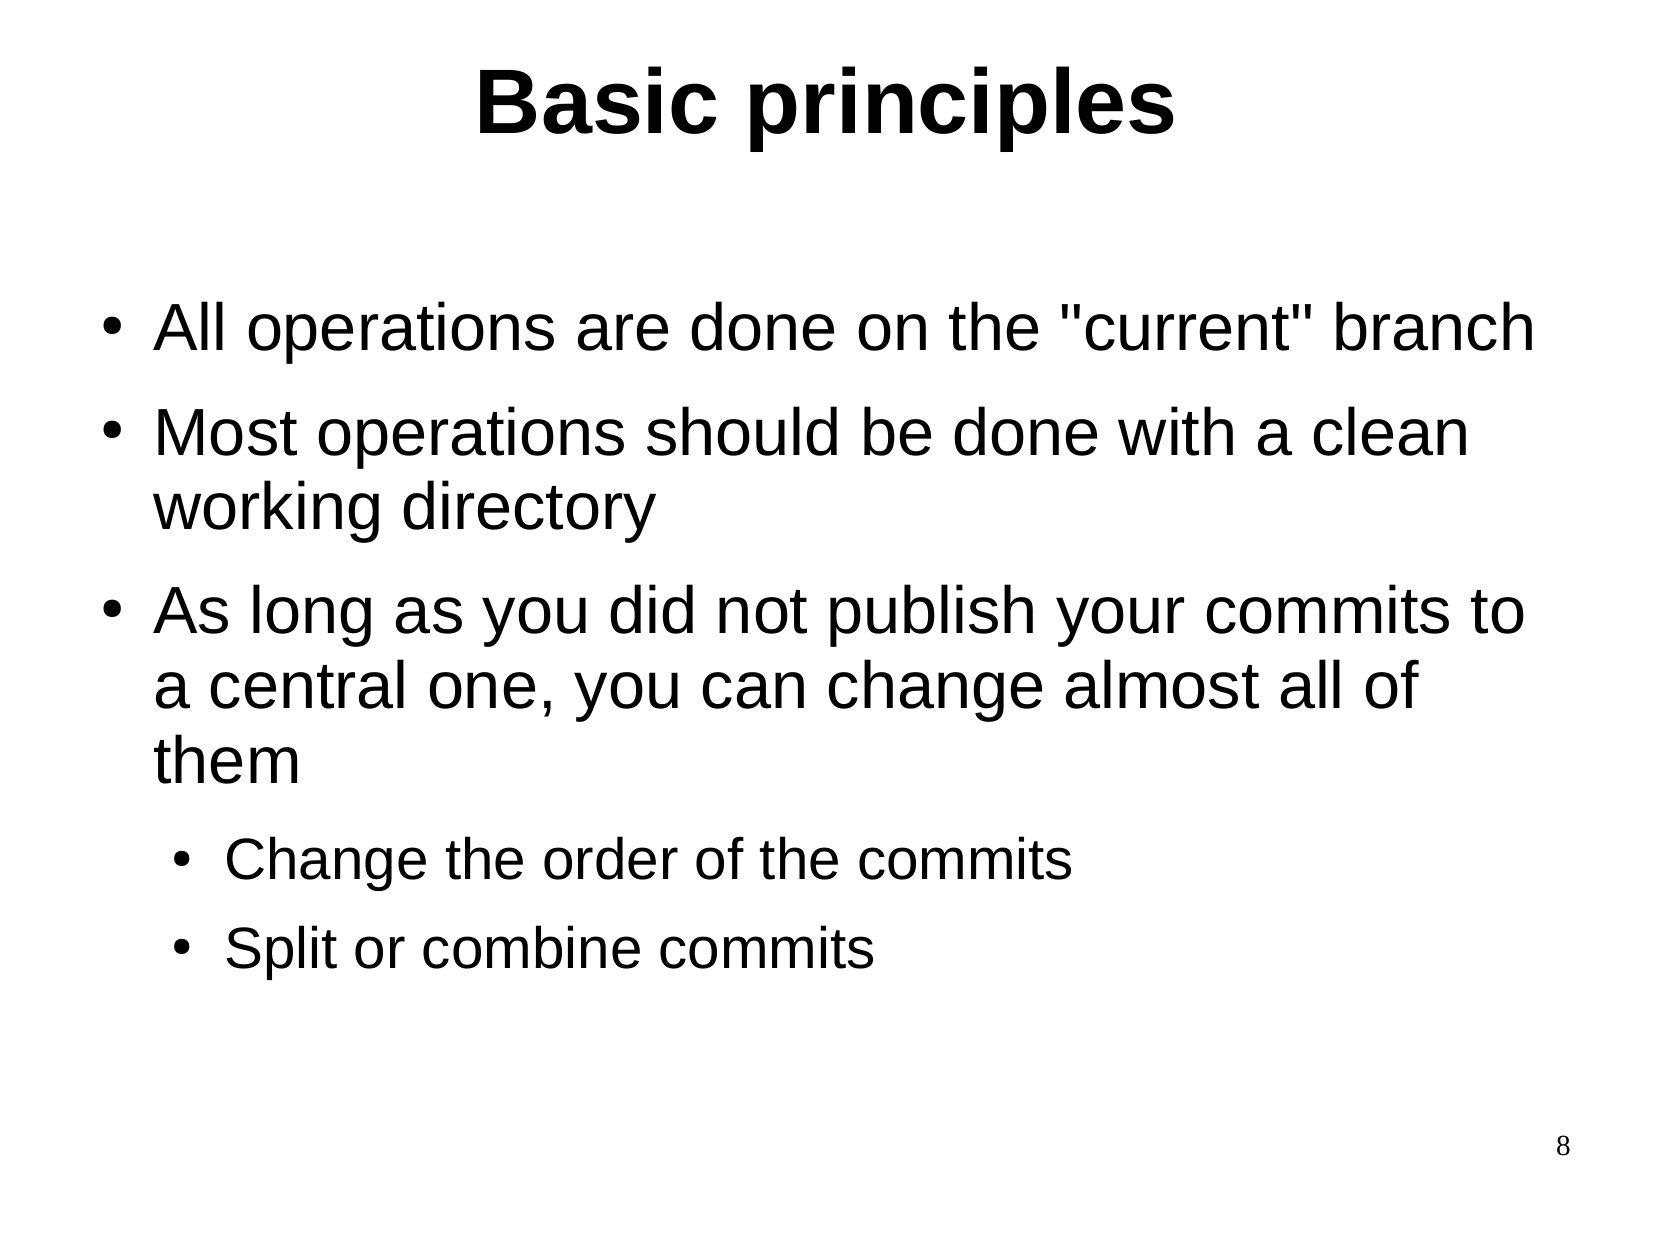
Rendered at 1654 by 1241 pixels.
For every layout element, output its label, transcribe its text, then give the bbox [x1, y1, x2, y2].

list All operations are done on the "current" branch Most operations should be done with a clean working directory As long as you did not publish your commits to a central one, you can change almost all of them Change the order of the commits Split or combine commits [82, 290, 1571, 1010]
title Basic principles [82, 49, 1571, 257]
